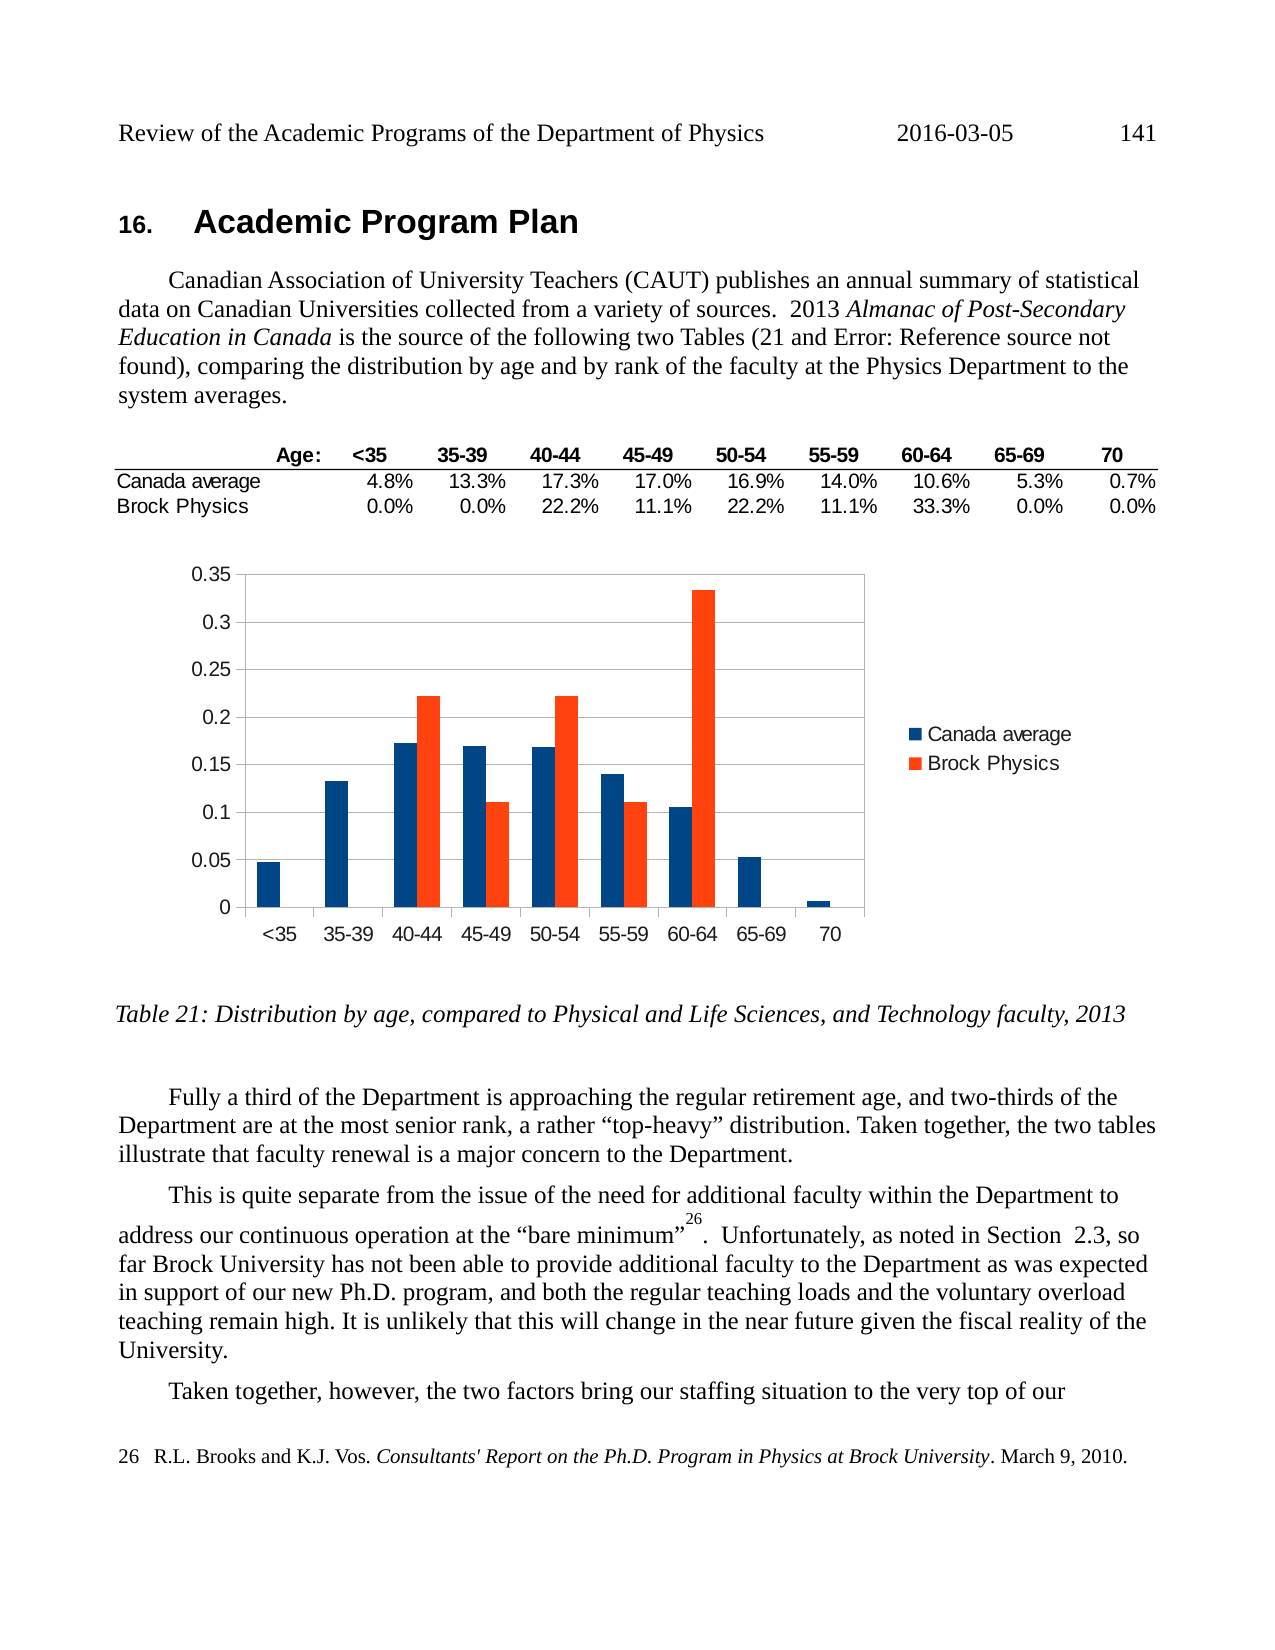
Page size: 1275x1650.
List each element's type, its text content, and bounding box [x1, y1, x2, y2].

text Fully a third of the Department is approaching the regular retirement age, and two-thirds of the Department are at the most senior rank, a rather “top-heavy” distribution. Taken together, the two tables illustrate that faculty renewal is a major concern to the Department. [118, 1082, 1157, 1168]
text Taken together, however, the two factors bring our staffing situation to the very top of our [118, 1376, 1157, 1404]
text R.L. Brooks and K.J. Vos. Consultants' Report on the Ph.D. Program in Physics at Brock University. March 9, 2010. [118, 1444, 1157, 1468]
subtitle Academic Program Plan [118, 202, 1157, 241]
text This is quite separate from the issue of the need for additional faculty within the Department to address our continuous operation at the “bare minimum”. Unfortunately, as noted in Section 2.3, so far Brock University has not been able to provide additional faculty to the Department as was expected in support of our new Ph.D. program, and both the regular teaching loads and the voluntary overload teaching remain high. It is unlikely that this will change in the near future given the fiscal reality of the University. [118, 1180, 1157, 1364]
text Canadian Association of University Teachers (CAUT) publishes an annual summary of statistical data on Canadian Universities collected from a variety of sources. 2013 Almanac of Post-Secondary Education in Canada is the source of the following two Tables (21 and Error: Reference source not found), comparing the distribution by age and by rank of the faculty at the Physics Department to the system averages. [118, 265, 1157, 409]
text Table 21: Distribution by age, compared to Physical and Life Sciences, and Technology faculty, 2013 [114, 446, 1161, 1028]
